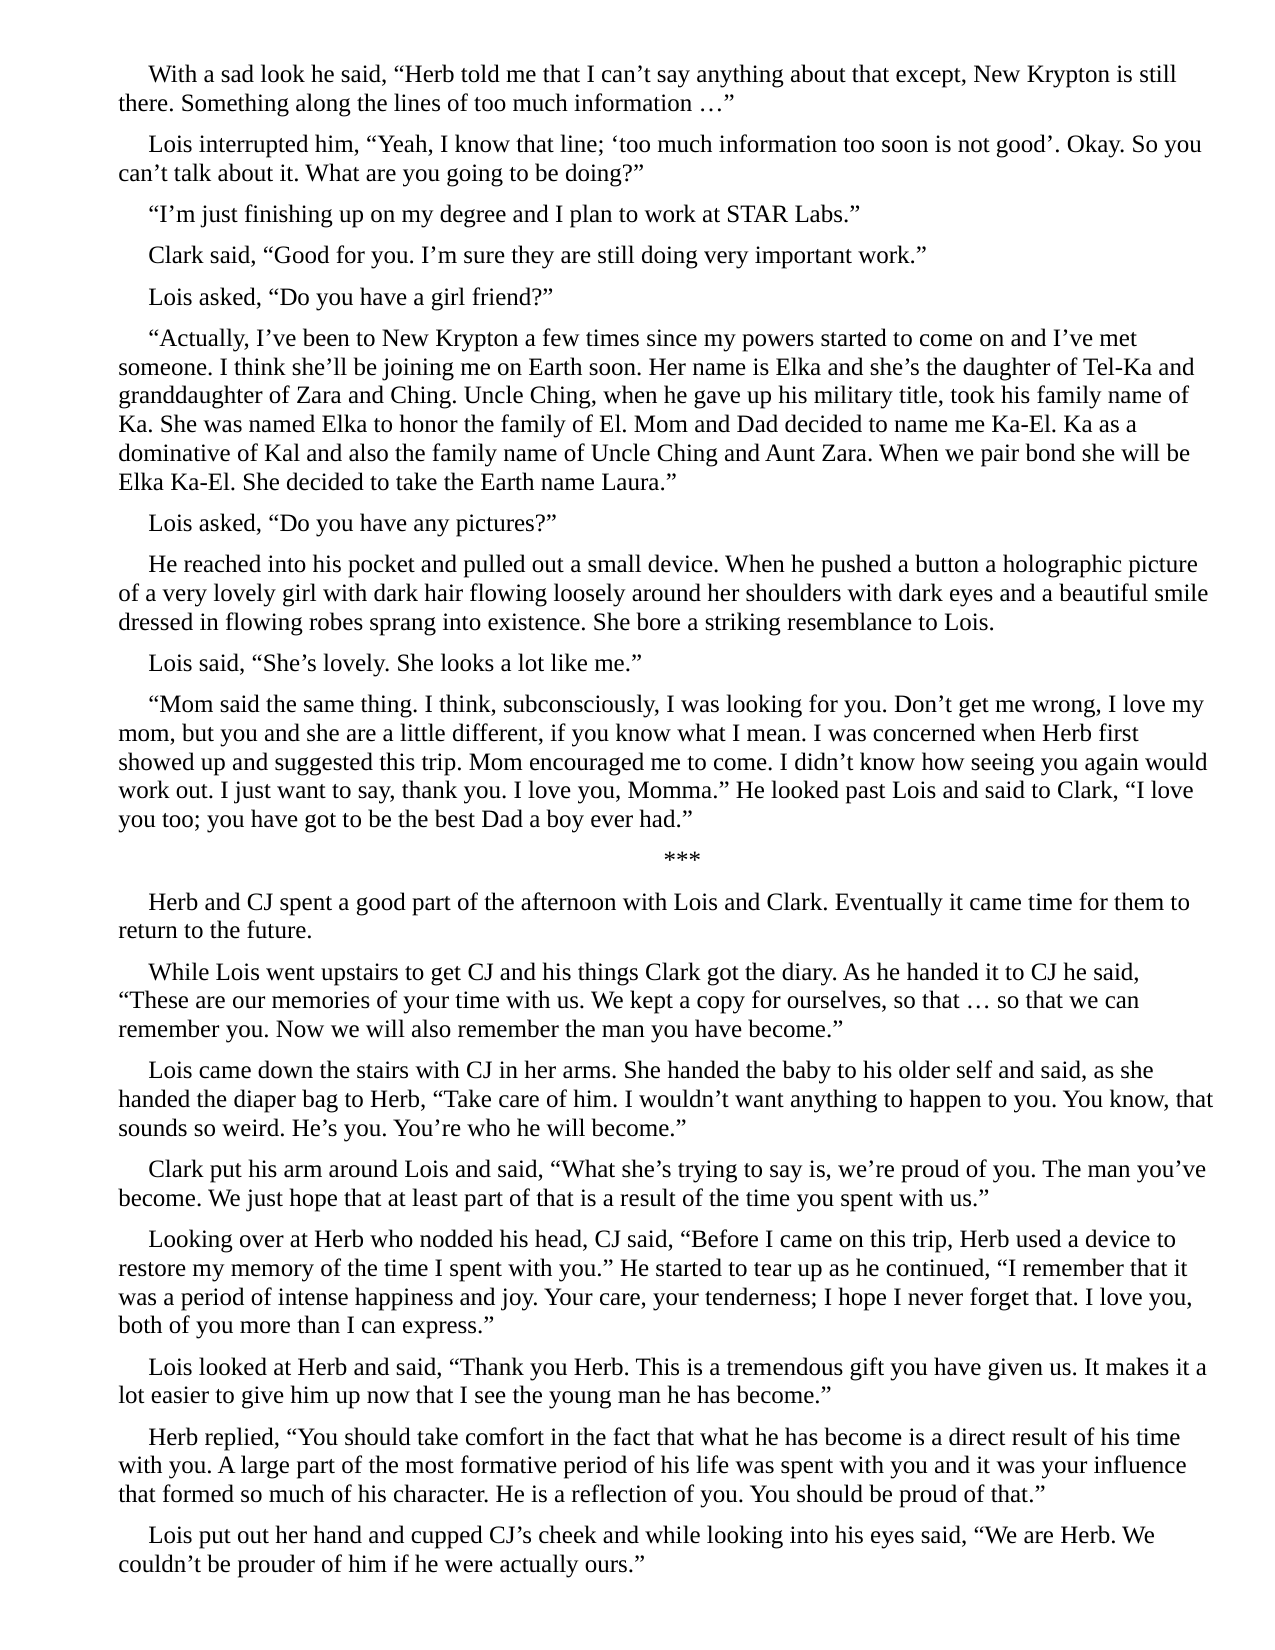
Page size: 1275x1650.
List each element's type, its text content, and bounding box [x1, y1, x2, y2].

text Lois said, “She’s lovely. She looks a lot like me.” [118, 648, 1216, 677]
text Lois came down the stairs with CJ in her arms. She handed the baby to his older self and said, as she handed the diaper bag to Herb, “Take care of him. I wouldn’t want anything to happen to you. You know, that sounds so weird. He’s you. You’re who he will become.” [118, 1055, 1216, 1142]
text Herb and CJ spent a good part of the afternoon with Lois and Clark. Eventually it came time for them to return to the future. [118, 887, 1216, 944]
text While Lois went upstairs to get CJ and his things Clark got the diary. As he handed it to CJ he said, “These are our memories of your time with us. We kept a copy for ourselves, so that … so that we can remember you. Now we will also remember the man you have become.” [118, 957, 1216, 1043]
text “I’m just finishing up on my degree and I plan to work at STAR Labs.” [118, 199, 1216, 228]
text He reached into his pocket and pulled out a small device. When he pushed a button a holographic picture of a very lovely girl with dark hair flowing loosely around her shoulders with dark eyes and a beautiful smile dressed in flowing robes sprang into existence. She bore a striking resemblance to Lois. [118, 549, 1216, 635]
text Lois asked, “Do you have a girl friend?” [118, 282, 1216, 310]
text Clark said, “Good for you. I’m sure they are still doing very important work.” [118, 240, 1216, 269]
text Looking over at Herb who nodded his head, CJ said, “Before I came on this trip, Herb used a device to restore my memory of the time I spent with you.” He started to tear up as he continued, “I remember that it was a period of intense happiness and joy. Your care, your tenderness; I hope I never forget that. I love you, both of you more than I can express.” [118, 1224, 1216, 1339]
text Herb replied, “You should take comfort in the fact that what he has become is a direct result of his time with you. A large part of the most formative period of his life was spent with you and it was your influence that formed so much of his character. He is a reflection of you. You should be proud of that.” [118, 1422, 1216, 1508]
text Lois interrupted him, “Yeah, I know that line; ‘too much information too soon is not good’. Okay. So you can’t talk about it. What are you going to be doing?” [118, 129, 1216, 187]
text With a sad look he said, “Herb told me that I can’t say anything about that except, New Krypton is still there. Something along the lines of too much information …” [118, 59, 1216, 117]
text Lois asked, “Do you have any pictures?” [118, 508, 1216, 537]
text “Mom said the same thing. I think, subconsciously, I was looking for you. Don’t get me wrong, I love my mom, but you and she are a little different, if you know what I mean. I was concerned when Herb first showed up and suggested this trip. Mom encouraged me to come. I didn’t know how seeing you again would work out. I just want to say, thank you. I love you, Momma.” He looked past Lois and said to Clark, “I love you too; you have got to be the best Dad a boy ever had.” [118, 689, 1216, 833]
text “Actually, I’ve been to New Krypton a few times since my powers started to come on and I’ve met someone. I think she’ll be joining me on Earth soon. Her name is Elka and she’s the daughter of Tel-Ka and granddaughter of Zara and Ching. Uncle Ching, when he gave up his military title, took his family name of Ka. She was named Elka to honor the family of El. Mom and Dad decided to name me Ka-El. Ka as a dominative of Kal and also the family name of Uncle Ching and Aunt Zara. When we pair bond she will be Elka Ka-El. She decided to take the Earth name Laura.” [118, 323, 1216, 495]
text *** [118, 845, 1216, 874]
text Lois looked at Herb and said, “Thank you Herb. This is a tremendous gift you have given us. It makes it a lot easier to give him up now that I see the young man he has become.” [118, 1352, 1216, 1409]
text Clark put his arm around Lois and said, “What she’s trying to say is, we’re proud of you. The man you’ve become. We just hope that at least part of that is a result of the time you spent with us.” [118, 1154, 1216, 1212]
text Lois put out her hand and cupped CJ’s cheek and while looking into his eyes said, “We are Herb. We couldn’t be prouder of him if he were actually ours.” [118, 1520, 1216, 1578]
